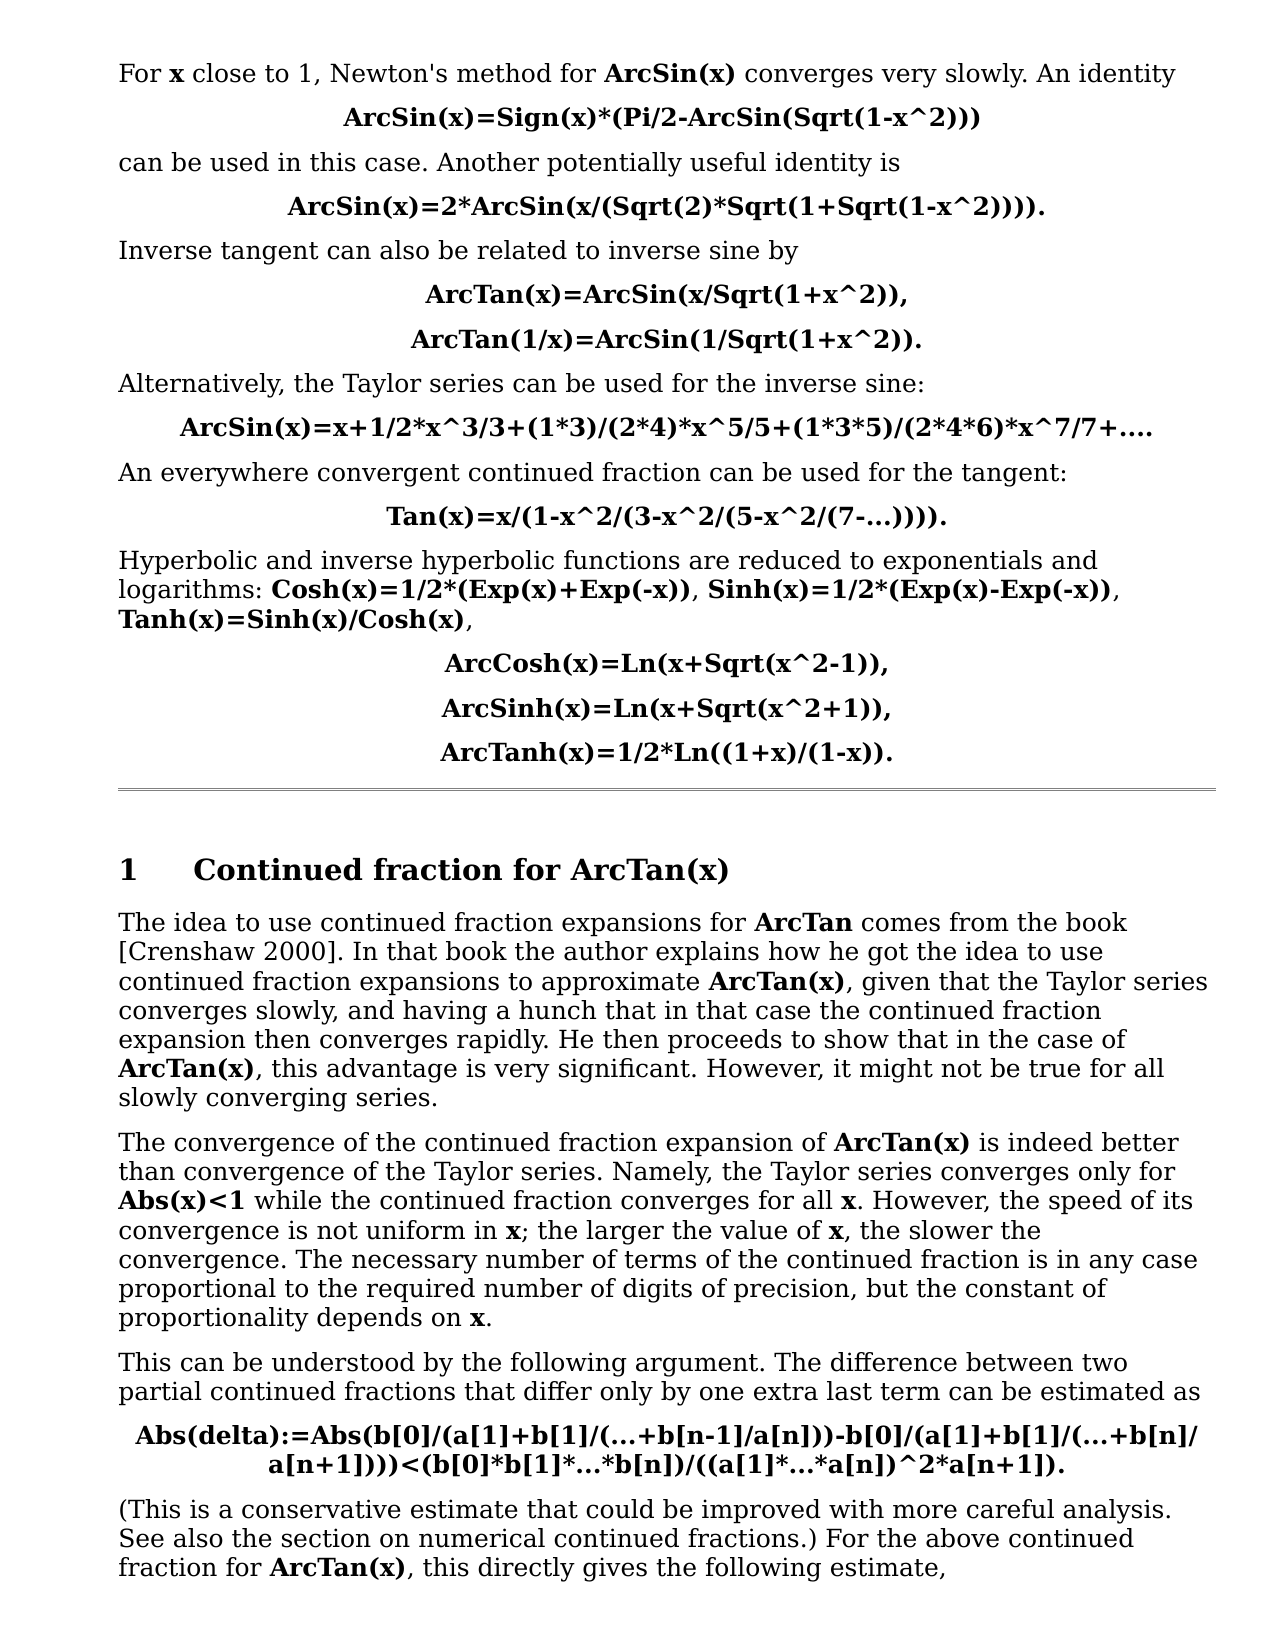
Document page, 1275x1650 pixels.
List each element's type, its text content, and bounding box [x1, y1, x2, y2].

text ArcCosh(x)=Ln(x+Sqrt(x^2-1)), [118, 649, 1216, 679]
text Abs(delta):=Abs(b[0]/(a[1]+b[1]/(...+b[n-1]/a[n]))-b[0]/(a[1]+b[1]/(...+b[n]/a[n+1])))<(b[0]*b[1]*...*b[n])/((a[1]*...*a[n])^2*a[n+1]). [118, 1421, 1216, 1480]
text The idea to use continued fraction expansions for ArcTan comes from the book [Crenshaw 2000]. In that book the author explains how he got the idea to use continued fraction expansions to approximate ArcTan(x), given that the Taylor series converges slowly, and having a hunch that in that case the continued fraction expansion then converges rapidly. He then proceeds to show that in the case of ArcTan(x), this advantage is very significant. However, it might not be true for all slowly converging series. [118, 908, 1216, 1113]
text can be used in this case. Another potentially useful identity is [118, 148, 1216, 177]
text Hyperbolic and inverse hyperbolic functions are reduced to exponentials and logarithms: Cosh(x)=1/2*(Exp(x)+Exp(-x)), Sinh(x)=1/2*(Exp(x)-Exp(-x)), Tanh(x)=Sinh(x)/Cosh(x), [118, 546, 1216, 634]
text ArcTan(1/x)=ArcSin(1/Sqrt(1+x^2)). [118, 325, 1216, 354]
subtitle Continued fraction for ArcTan(x) [118, 853, 1216, 887]
text An everywhere convergent continued fraction can be used for the tangent: [118, 458, 1216, 487]
text ArcTanh(x)=1/2*Ln((1+x)/(1-x)). [118, 738, 1216, 767]
text ArcSin(x)=2*ArcSin(x/(Sqrt(2)*Sqrt(1+Sqrt(1-x^2)))). [118, 192, 1216, 221]
text Alternatively, the Taylor series can be used for the inverse sine: [118, 369, 1216, 398]
text ArcSin(x)=Sign(x)*(Pi/2-ArcSin(Sqrt(1-x^2))) [118, 103, 1216, 133]
text ArcTan(x)=ArcSin(x/Sqrt(1+x^2)), [118, 281, 1216, 310]
text ArcSinh(x)=Ln(x+Sqrt(x^2+1)), [118, 694, 1216, 723]
text The convergence of the continued fraction expansion of ArcTan(x) is indeed better than convergence of the Taylor series. Namely, the Taylor series converges only for Abs(x)<1 while the continued fraction converges for all x. However, the speed of its convergence is not uniform in x; the larger the value of x, the slower the convergence. The necessary number of terms of the continued fraction is in any case proportional to the required number of digits of precision, but the constant of proportionality depends on x. [118, 1128, 1216, 1333]
text Tan(x)=x/(1-x^2/(3-x^2/(5-x^2/(7-...)))). [118, 502, 1216, 531]
text ArcSin(x)=x+1/2*x^3/3+(1*3)/(2*4)*x^5/5+(1*3*5)/(2*4*6)*x^7/7+.... [118, 413, 1216, 443]
text For x close to 1, Newton's method for ArcSin(x) converges very slowly. An identity [118, 59, 1216, 88]
text Inverse tangent can also be related to inverse sine by [118, 236, 1216, 266]
text (This is a conservative estimate that could be improved with more careful analysis. See also the section on numerical continued fractions.) For the above continued fraction for ArcTan(x), this directly gives the following estimate, [118, 1495, 1216, 1583]
text This can be understood by the following argument. The difference between two partial continued fractions that differ only by one extra last term can be estimated as [118, 1348, 1216, 1406]
